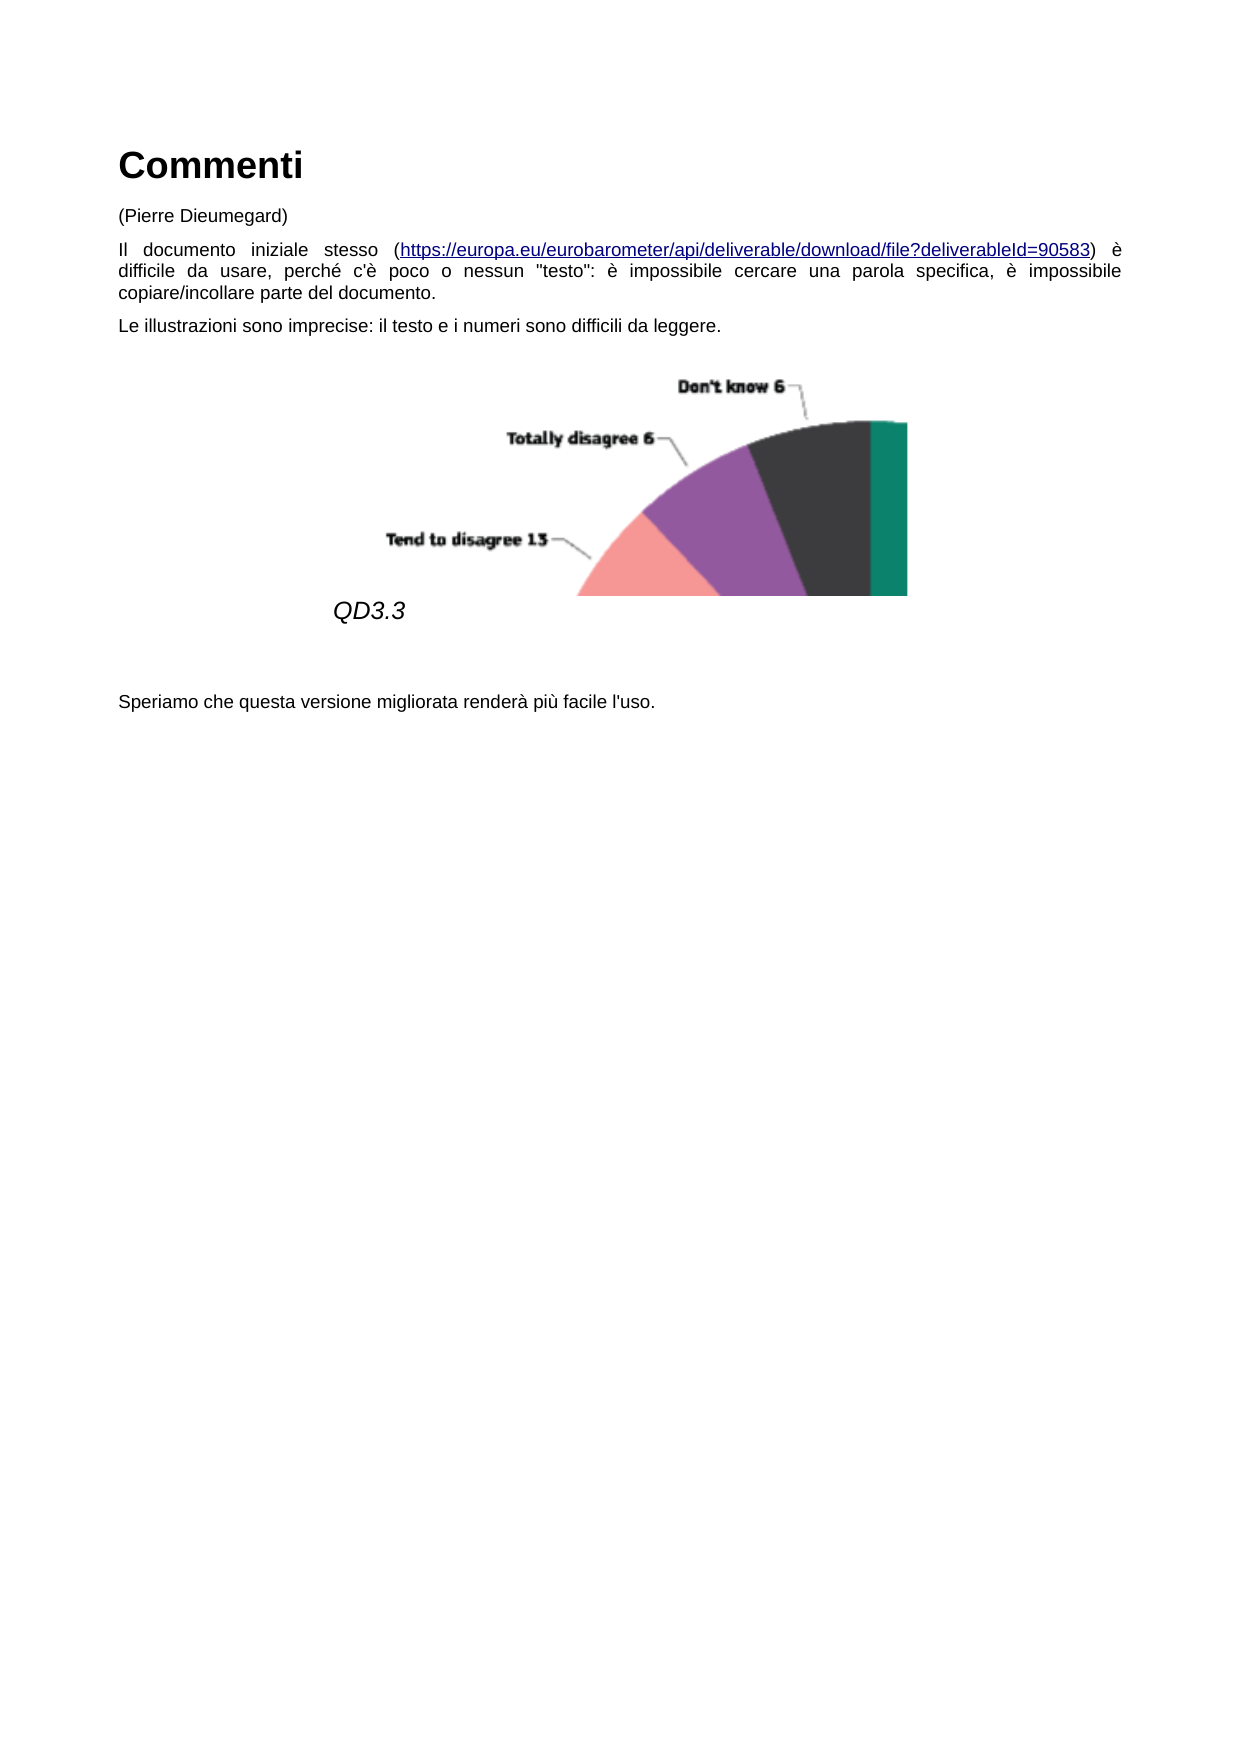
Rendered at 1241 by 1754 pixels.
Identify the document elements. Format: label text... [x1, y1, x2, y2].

picture [332, 355, 908, 596]
subtitle Commenti [118, 143, 1122, 187]
text (Pierre Dieumegard) [118, 205, 1122, 227]
text Speriamo che questa versione migliorata renderà più facile l'uso. [118, 691, 1122, 713]
text QD3.3 [333, 596, 907, 624]
text Il documento iniziale stesso (https://europa.eu/eurobarometer/api/deliverable/download/file?deliverableId=90583) è difficile da usare, perché c'è poco o nessun "testo": è impossibile cercare una parola specifica, è impossibile copiare/incollare parte del documento. [118, 239, 1122, 303]
text Le illustrazioni sono imprecise: il testo e i numeri sono difficili da leggere. [118, 315, 1122, 337]
